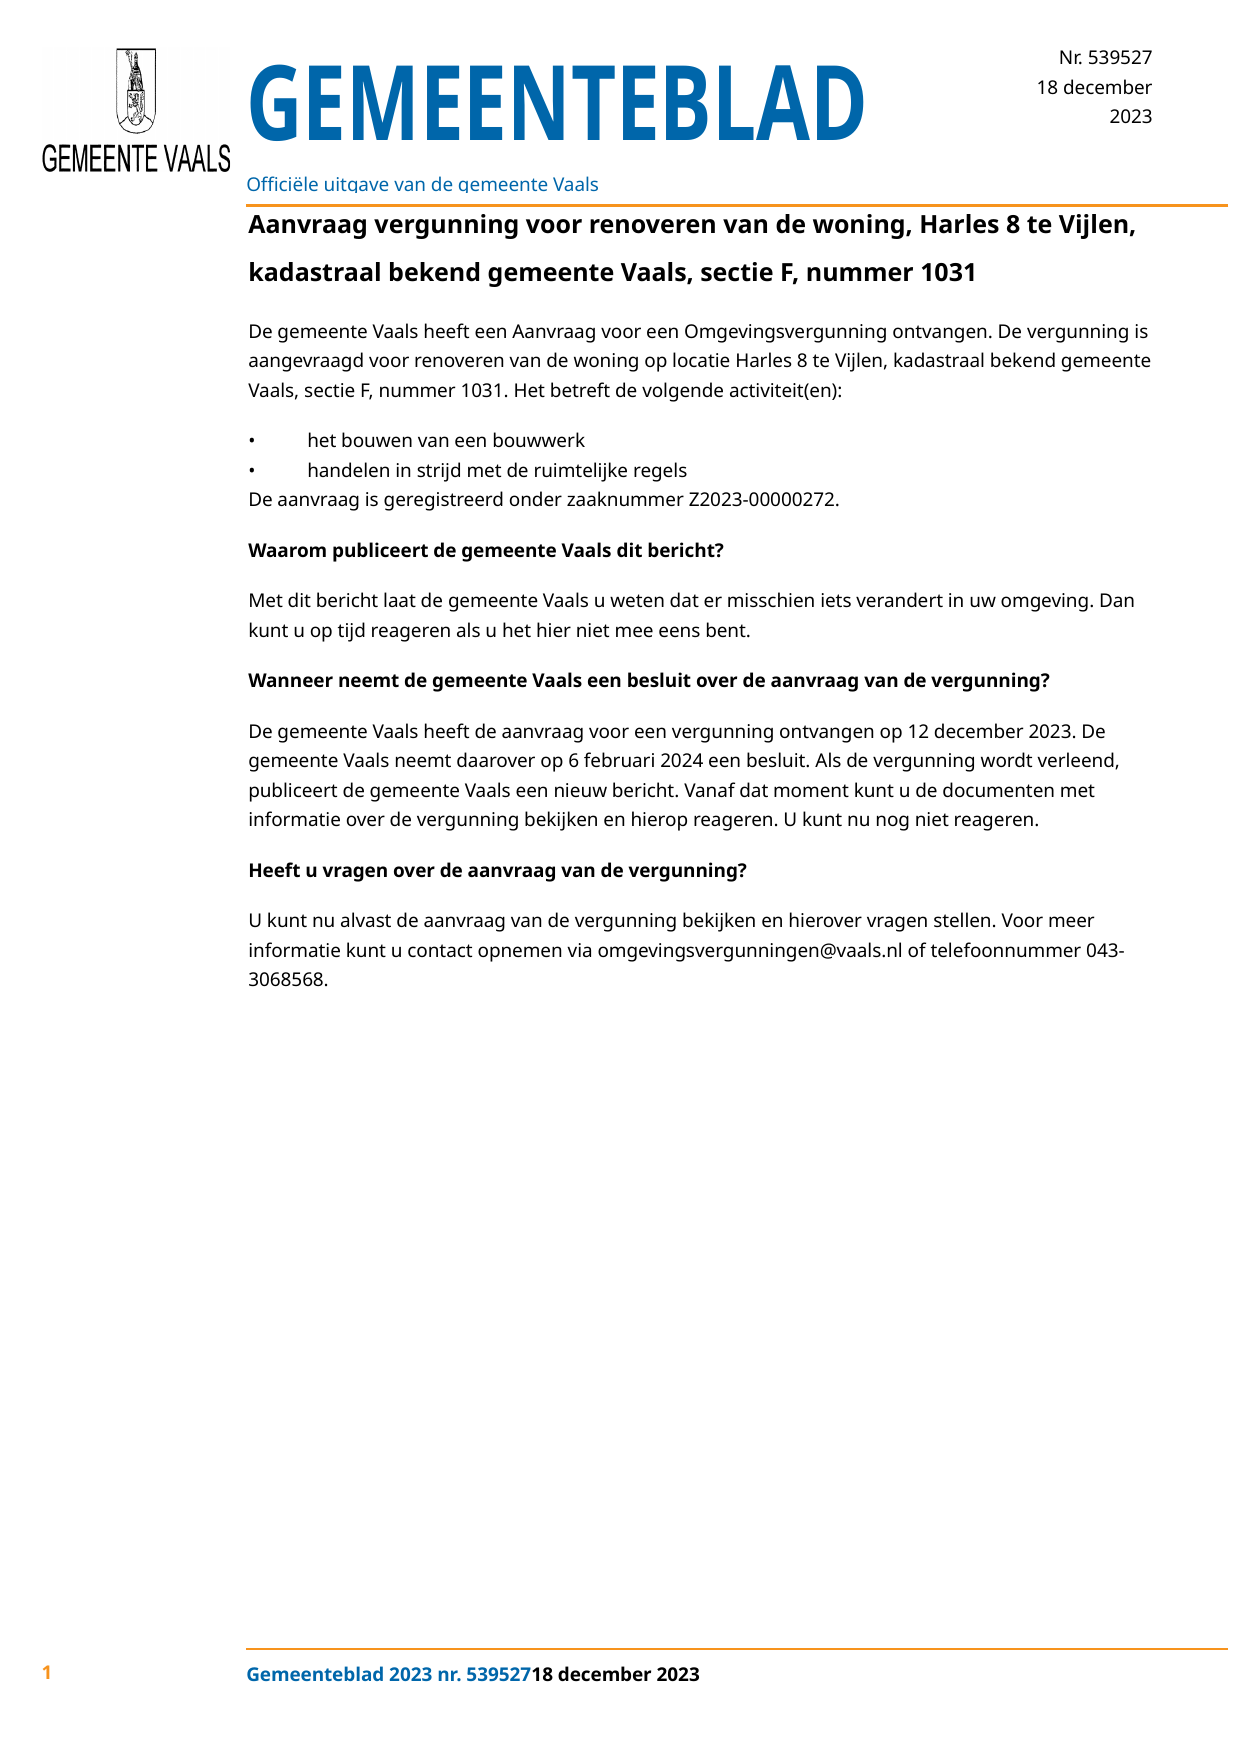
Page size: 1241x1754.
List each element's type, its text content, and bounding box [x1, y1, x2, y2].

text De gemeente Vaals heeft de aanvraag voor een vergunning ontvangen op 12 december 2023. De gemeente Vaals neemt daarover op 6 februari 2024 een besluit. Als de vergunning wordt verleend, publiceert de gemeente Vaals een nieuw bericht. Vanaf dat moment kunt u de documenten met informatie over de vergunning bekijken en hierop reageren. U kunt nu nog niet reageren. [248, 718, 1152, 832]
text De gemeente Vaals heeft een Aanvraag voor een Omgevingsvergunning ontvangen. De vergunning is aangevraagd voor renoveren van de woning op locatie Harles 8 te Vijlen, kadastraal bekend gemeente Vaals, sectie F, nummer 1031. Het betreft de volgende activiteit(en): [248, 318, 1152, 403]
text Aanvraag vergunning voor renoveren van de woning, Harles 8 te Vijlen, kadastraal bekend gemeente Vaals, sectie F, nummer 1031 [248, 207, 1152, 288]
list het bouwen van een bouwwerk [248, 427, 1152, 453]
picture [41, 47, 231, 172]
text Waarom publiceert de gemeente Vaals dit bericht? [248, 537, 1152, 563]
text U kunt nu alvast de aanvraag van de vergunning bekijken en hierover vragen stellen. Voor meer informatie kunt u contact opnemen via omgevingsvergunningen@vaals.nl of telefoonnummer 043-3068568. [248, 907, 1152, 992]
text De aanvraag is geregistreerd onder zaaknummer Z2023-00000272. [248, 487, 1152, 512]
text Wanneer neemt de gemeente Vaals een besluit over de aanvraag van de vergunning? [248, 667, 1152, 693]
text Met dit bericht laat de gemeente Vaals u weten dat er misschien iets verandert in uw omgeving. Dan kunt u op tijd reageren als u het hier niet mee eens bent. [248, 587, 1152, 643]
text Heeft u vragen over de aanvraag van de vergunning? [248, 857, 1152, 883]
list handelen in strijd met de ruimtelijke regels [248, 457, 1152, 483]
